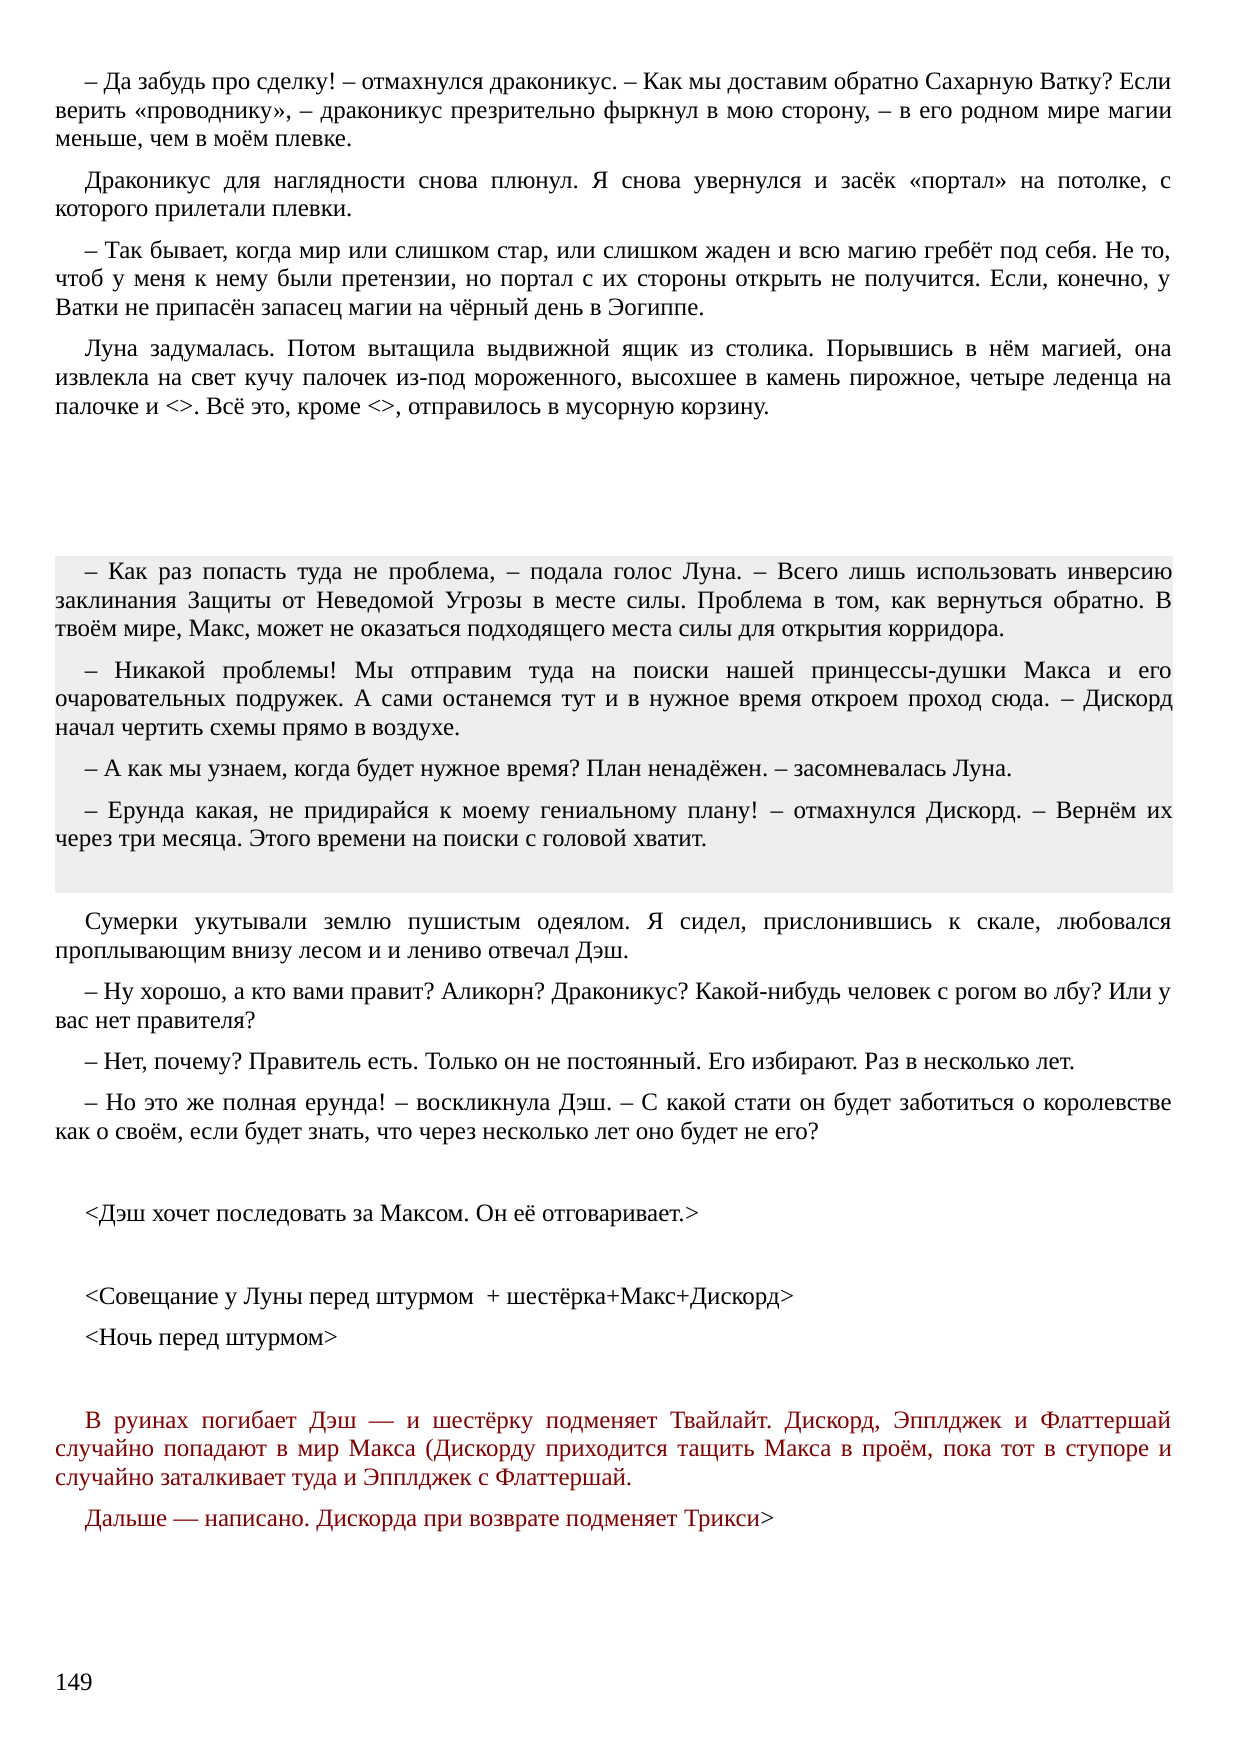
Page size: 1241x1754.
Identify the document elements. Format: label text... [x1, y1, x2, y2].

text – Да забудь про сделку! – отмахнулся драконикус. – Как мы доставим обратно Сахарную Ватку? Если верить «проводнику», – драконикус презрительно фыркнул в мою сторону, – в его родном мире магии меньше, чем в моём плевке. [55, 66, 1173, 152]
text Драконикус для наглядности снова плюнул. Я снова увернулся и засёк «портал» на потолке, с которого прилетали плевки. [55, 165, 1173, 222]
text <Дэш хочет последовать за Максом. Он её отговаривает.> [55, 1198, 1173, 1227]
text – Ну хорошо, а кто вами правит? Аликорн? Драконикус? Какой-нибудь человек с рогом во лбу? Или у вас нет правителя? [55, 976, 1173, 1033]
text <Ночь перед штурмом> [55, 1322, 1173, 1351]
text – Ерунда какая, не придирайся к моему гениальному плану! – отмахнулся Дискорд. – Вернём их через три месяца. Этого времени на поиски с головой хватит. [55, 795, 1173, 852]
text – Так бывает, когда мир или слишком стар, или слишком жаден и всю магию гребёт под себя. Не то, чтоб у меня к нему были претензии, но портал с их стороны открыть не получится. Если, конечно, у Ватки не припасён запасец магии на чёрный день в Эогиппе. [55, 235, 1173, 321]
text – Никакой проблемы! Мы отправим туда на поиски нашей принцессы-душки Макса и его очаровательных подружек. А сами останемся тут и в нужное время откроем проход сюда. – Дискорд начал чертить схемы прямо в воздухе. [55, 655, 1173, 741]
text <Совещание у Луны перед штурмом + шестёрка+Макс+Дискорд> [55, 1281, 1173, 1310]
text Сумерки укутывали землю пушистым одеялом. Я сидел, прислонившись к скале, любовался проплывающим внизу лесом и и лениво отвечал Дэш. [55, 906, 1173, 963]
text Луна задумалась. Потом вытащила выдвижной ящик из столика. Порывшись в нём магией, она извлекла на свет кучу палочек из-под мороженного, высохшее в камень пирожное, четыре леденца на палочке и <>. Всё это, кроме <>, отправилось в мусорную корзину. [55, 333, 1173, 420]
text – Как раз попасть туда не проблема, – подала голос Луна. – Всего лишь использовать инверсию заклинания Защиты от Неведомой Угрозы в месте силы. Проблема в том, как вернуться обратно. В твоём мире, Макс, может не оказаться подходящего места силы для открытия корридора. [55, 556, 1173, 642]
text – А как мы узнаем, когда будет нужное время? План ненадёжен. – засомневалась Луна. [55, 753, 1173, 782]
text В руинах погибает Дэш — и шестёрку подменяет Твайлайт. Дискорд, Эпплджек и Флаттершай случайно попадают в мир Макса (Дискорду приходится тащить Макса в проём, пока тот в ступоре и случайно заталкивает туда и Эпплджек с Флаттершай. [55, 1405, 1173, 1491]
text – Нет, почему? Правитель есть. Только он не постоянный. Его избирают. Раз в несколько лет. [55, 1046, 1173, 1075]
text Дальше — написано. Дискорда при возврате подменяет Трикси> [55, 1503, 1173, 1532]
text – Но это же полная ерунда! – воскликнула Дэш. – С какой стати он будет заботиться о королевстве как о своём, если будет знать, что через несколько лет оно будет не его? [55, 1087, 1173, 1145]
